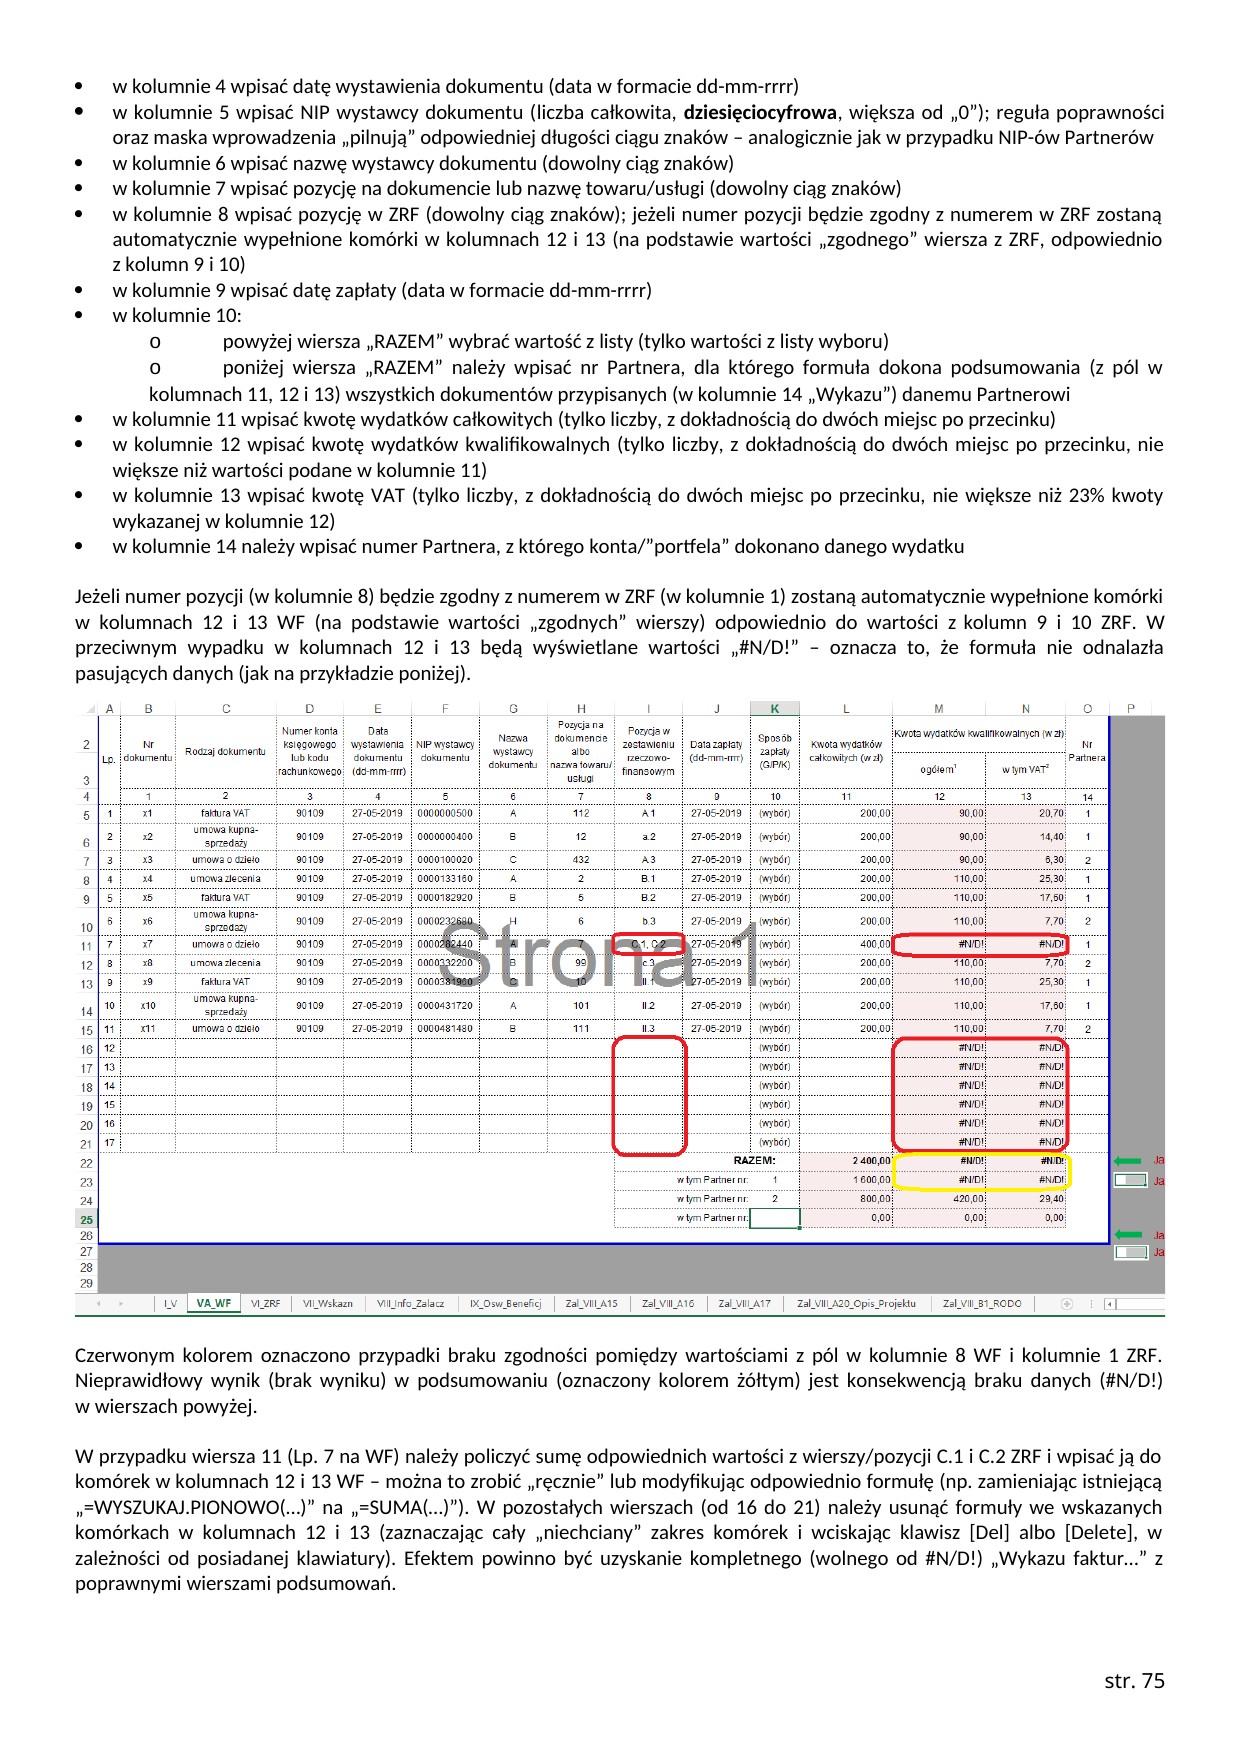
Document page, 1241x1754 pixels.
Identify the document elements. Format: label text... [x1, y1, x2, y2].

list w kolumnie 11 wpisać kwotę wydatków całkowitych (tylko liczby, z dokładnością do dwóch miejsc po przecinku) [75, 406, 1165, 432]
list w kolumnie 9 wpisać datę zapłaty (data w formacie dd-mm-rrrr) [75, 277, 1165, 302]
text Czerwonym kolorem oznaczono przypadki braku zgodności pomiędzy wartościami z pól w kolumnie 8 WF i kolumnie 1 ZRF. Nieprawidłowy wynik (brak wyniku) w podsumowaniu (oznaczony kolorem żółtym) jest konsekwencją braku danych (#N/D!) w wierszach powyżej. [75, 1342, 1165, 1418]
text Jeżeli numer pozycji (w kolumnie 8) będzie zgodny z numerem w ZRF (w kolumnie 1) zostaną automatycznie wypełnione komórki w kolumnach 12 i 13 WF (na podstawie wartości „zgodnych” wierszy) odpowiednio do wartości z kolumn 9 i 10 ZRF. W przeciwnym wypadku w kolumnach 12 i 13 będą wyświetlane wartości „#N/D!” – oznacza to, że formuła nie odnalazła pasujących danych (jak na przykładzie poniżej). [75, 584, 1165, 685]
list w kolumnie 14 należy wpisać numer Partnera, z którego konta/”portfela” dokonano danego wydatku [75, 533, 1165, 559]
list w kolumnie 6 wpisać nazwę wystawcy dokumentu (dowolny ciąg znaków) [75, 150, 1165, 175]
list w kolumnie 5 wpisać NIP wystawcy dokumentu (liczba całkowita, dziesięciocyfrowa, większa od „0”); reguła poprawności oraz maska wprowadzenia „pilnują” odpowiedniej długości ciągu znaków – analogicznie jak w przypadku NIP-ów Partnerów [75, 99, 1165, 150]
list w kolumnie 12 wpisać kwotę wydatków kwalifikowalnych (tylko liczby, z dokładnością do dwóch miejsc po przecinku, nie większe niż wartości podane w kolumnie 11) [75, 432, 1165, 482]
list w kolumnie 4 wpisać datę wystawienia dokumentu (data w formacie dd-mm-rrrr) [75, 74, 1165, 99]
list powyżej wiersza „RAZEM” wybrać wartość z listy (tylko wartości z listy wyboru) [149, 328, 1165, 354]
list poniżej wiersza „RAZEM” należy wpisać nr Partnera, dla którego formuła dokona podsumowania (z pól w kolumnach 11, 12 i 13) wszystkich dokumentów przypisanych (w kolumnie 14 „Wykazu”) danemu Partnerowi [149, 354, 1165, 406]
list w kolumnie 7 wpisać pozycję na dokumencie lub nazwę towaru/usługi (dowolny ciąg znaków) [75, 175, 1165, 201]
list w kolumnie 10: [75, 302, 1165, 328]
list w kolumnie 8 wpisać pozycję w ZRF (dowolny ciąg znaków); jeżeli numer pozycji będzie zgodny z numerem w ZRF zostaną automatycznie wypełnione komórki w kolumnach 12 i 13 (na podstawie wartości „zgodnego” wiersza z ZRF, odpowiednio z kolumn 9 i 10) [75, 201, 1165, 277]
list w kolumnie 13 wpisać kwotę VAT (tylko liczby, z dokładnością do dwóch miejsc po przecinku, nie większe niż 23% kwoty wykazanej w kolumnie 12) [75, 482, 1165, 533]
text W przypadku wiersza 11 (Lp. 7 na WF) należy policzyć sumę odpowiednich wartości z wierszy/pozycji C.1 i C.2 ZRF i wpisać ją do komórek w kolumnach 12 i 13 WF – można to zrobić „ręcznie” lub modyfikując odpowiednio formułę (np. zamieniając istniejącą „=WYSZUKAJ.PIONOWO(…)” na „=SUMA(…)”). W pozostałych wierszach (od 16 do 21) należy usunąć formuły we wskazanych komórkach w kolumnach 12 i 13 (zaznaczając cały „niechciany” zakres komórek i wciskając klawisz [Del] albo [Delete], w zależności od posiadanej klawiatury). Efektem powinno być uzyskanie kompletnego (wolnego od #N/D!) „Wykazu faktur…” z poprawnymi wierszami podsumowań. [75, 1443, 1165, 1596]
